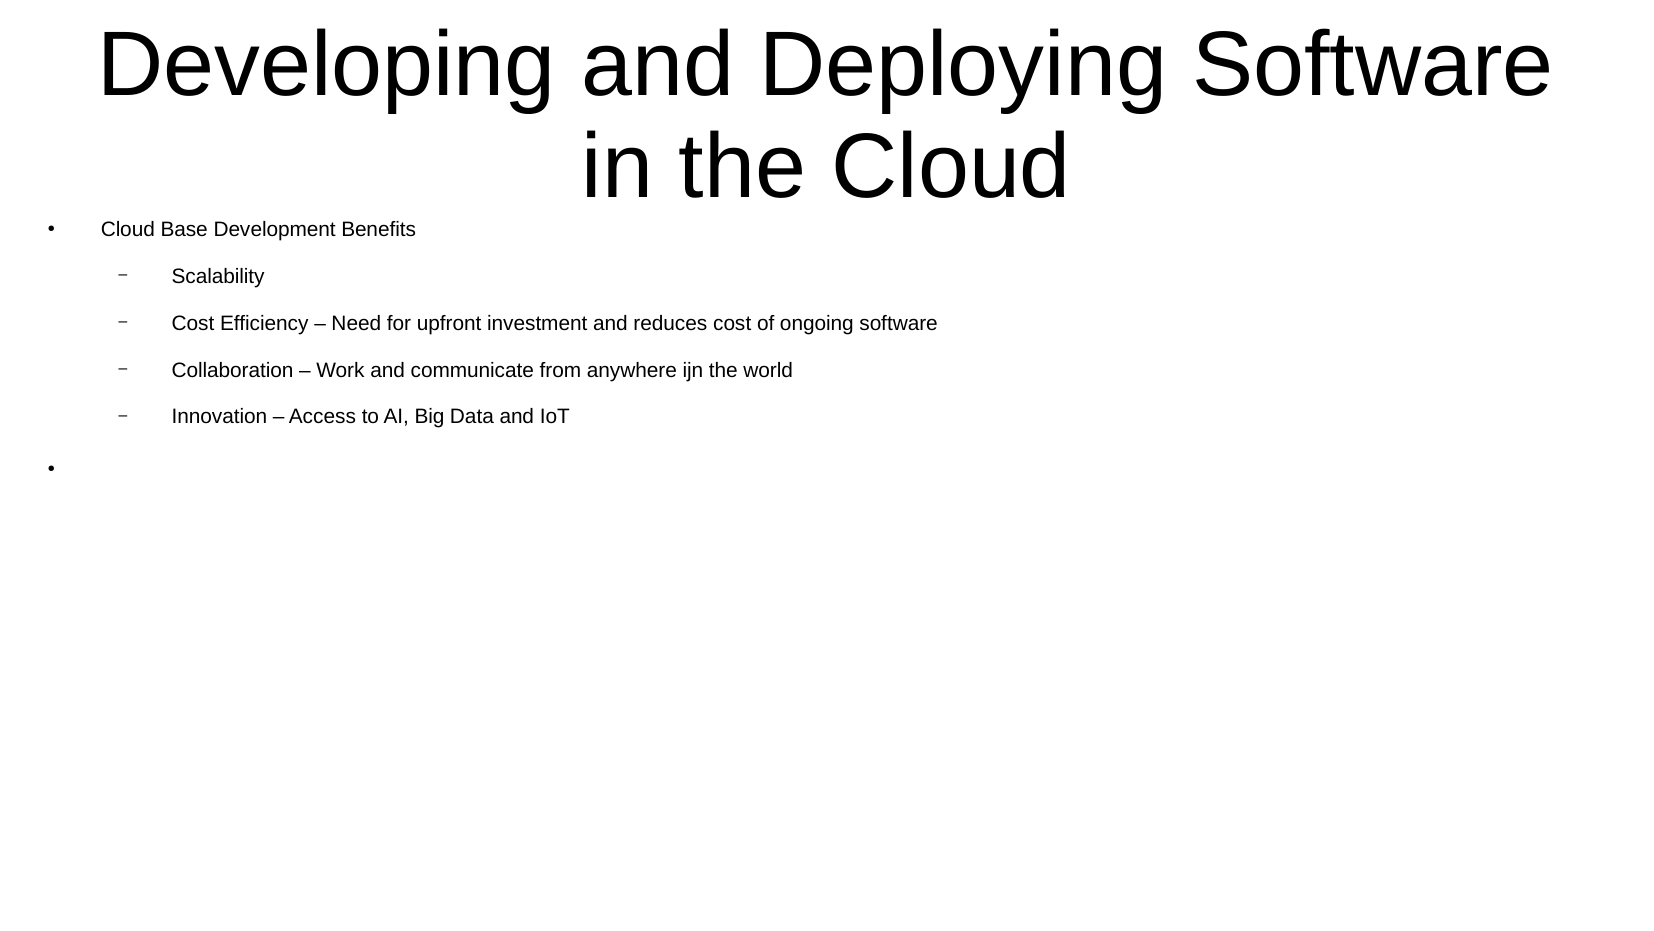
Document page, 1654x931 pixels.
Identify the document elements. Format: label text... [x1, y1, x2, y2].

title Developing and Deploying Software in the Cloud [82, 12, 1571, 217]
list Cloud Base Development Benefits Scalability Cost Efficiency – Need for upfront investment and reduces cost of ongoing software Collaboration – Work and communicate from anywhere ijn the world Innovation – Access to AI, Big Data and IoT [30, 217, 1571, 901]
